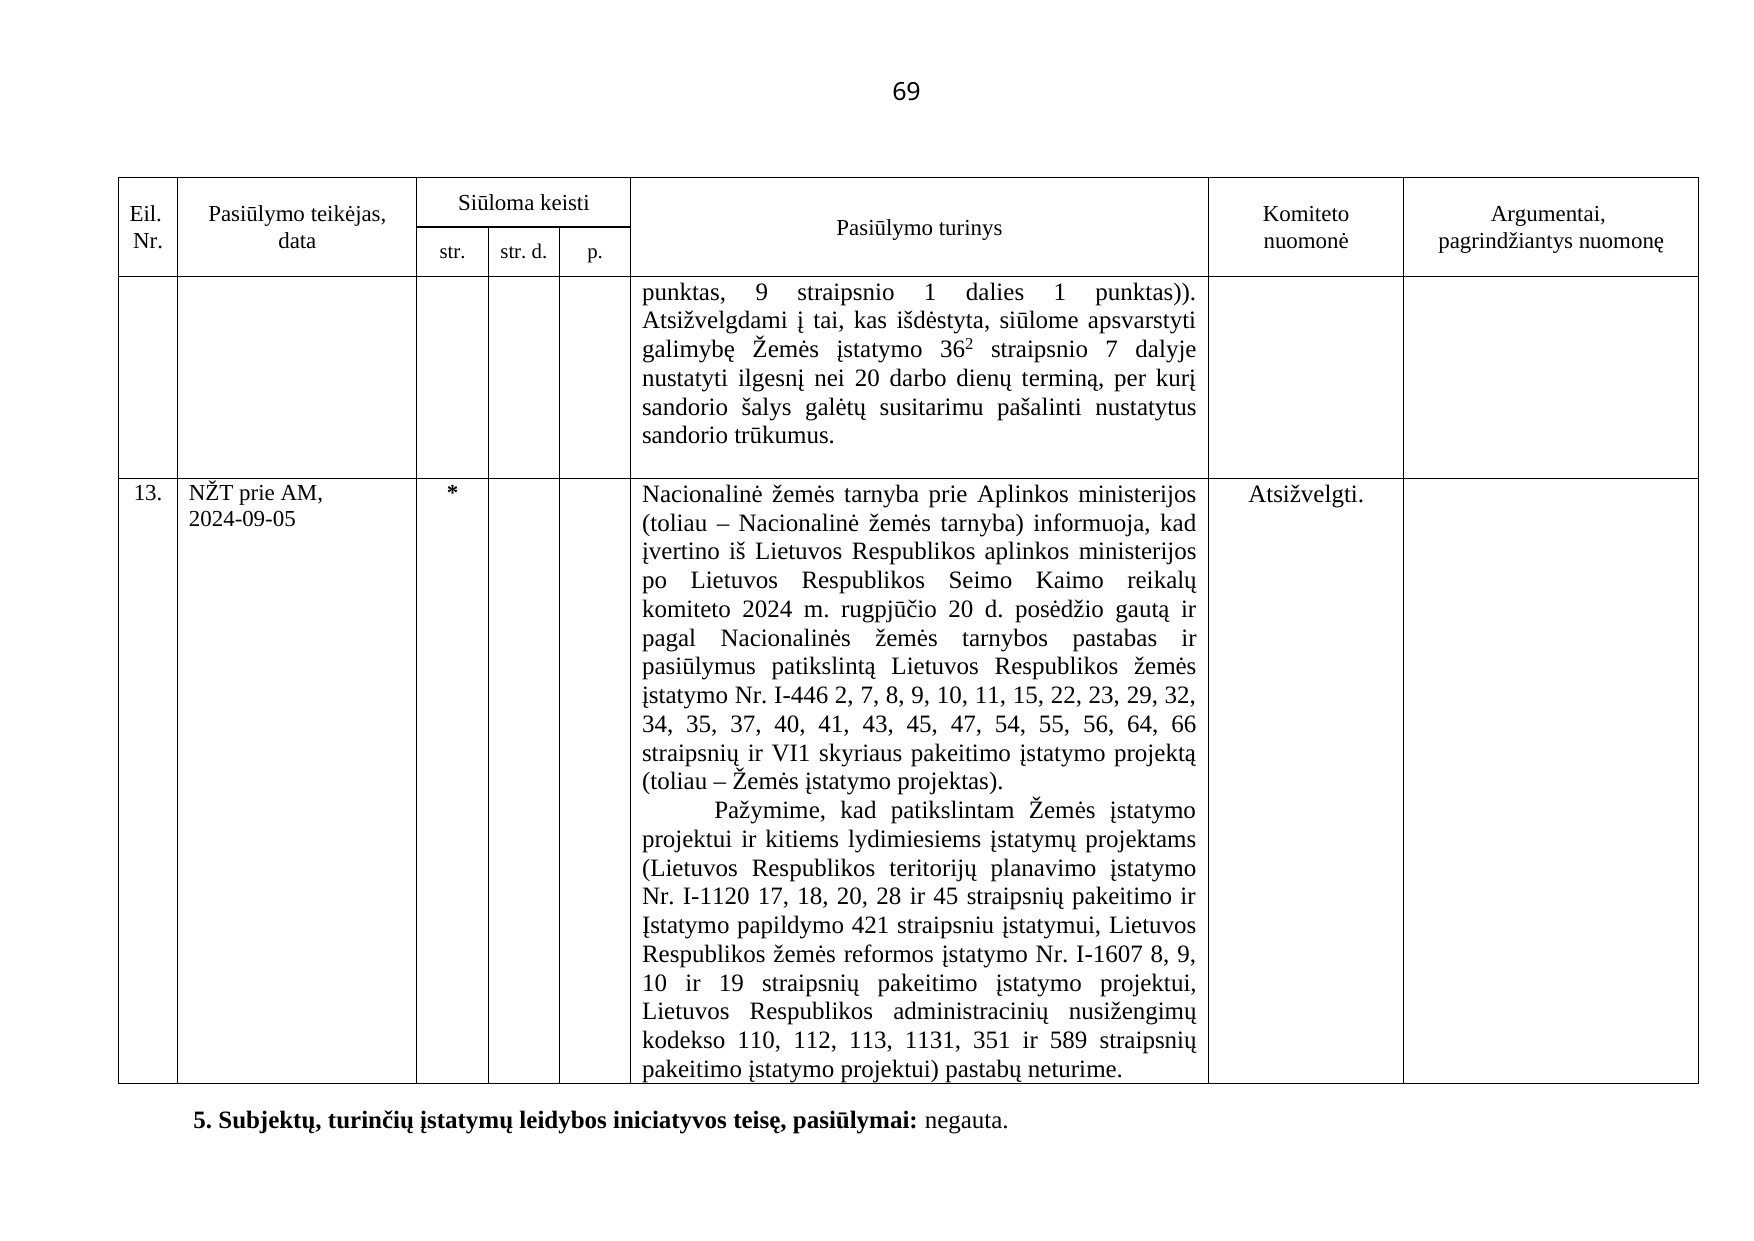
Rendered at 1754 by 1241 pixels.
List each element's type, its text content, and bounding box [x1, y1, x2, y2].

table_header Pasiūlymo teikėjas, data [178, 178, 416, 276]
table_cell 13. [119, 479, 177, 1083]
table_header Pasiūlymo turinys [631, 178, 1208, 276]
table_cell [1209, 277, 1403, 478]
table_cell [489, 479, 559, 1083]
table_header Argumentai, pagrindžiantys nuomonę [1404, 178, 1698, 276]
table_cell Nacionalinė žemės tarnyba prie Aplinkos ministerijos (toliau – Nacionalinė žemės tarnyba) informuoja, kad įvertino iš Lietuvos Respublikos aplinkos ministerijos po Lietuvos Respublikos Seimo Kaimo reikalų komiteto 2024 m. rugpjūčio 20 d. posėdžio gautą ir pagal Nacionalinės žemės tarnybos pastabas ir pasiūlymus patikslintą Lietuvos Respublikos žemės įstatymo Nr. I-446 2, 7, 8, 9, 10, 11, 15, 22, 23, 29, 32, 34, 35, 37, 40, 41, 43, 45, 47, 54, 55, 56, 64, 66 straipsnių ir VI1 skyriaus pakeitimo įstatymo projektą (toliau – Žemės įstatymo projektas). Pažymime, kad patikslintam Žemės įstatymo projektui ir kitiems lydimiesiems įstatymų projektams (Lietuvos Respublikos teritorijų planavimo įstatymo Nr. I-1120 17, 18, 20, 28 ir 45 straipsnių pakeitimo ir Įstatymo papildymo 421 straipsniu įstatymui, Lietuvos Respublikos žemės reformos įstatymo Nr. I-1607 8, 9, 10 ir 19 straipsnių pakeitimo įstatymo projektui, Lietuvos Respublikos administracinių nusižengimų kodekso 110, 112, 113, 1131, 351 ir 589 straipsnių pakeitimo įstatymo projektui) pastabų neturime. [631, 479, 1208, 1083]
table_cell Atsižvelgti. [1209, 479, 1403, 1083]
table_header Komiteto nuomonė [1209, 178, 1403, 276]
subtitle 5. Subjektų, turinčių įstatymų leidybos iniciatyvos teisę, pasiūlymai: negauta. [118, 1105, 1695, 1134]
table_cell p. [560, 228, 630, 276]
table_cell [417, 277, 488, 478]
table_header Eil. Nr. [119, 178, 177, 276]
table_cell [1404, 277, 1698, 478]
table_cell NŽT prie AM, 2024-09-05 [178, 479, 416, 1083]
table_cell [560, 479, 630, 1083]
table_cell [119, 277, 177, 478]
table_cell punktas, 9 straipsnio 1 dalies 1 punktas)). Atsižvelgdami į tai, kas išdėstyta, siūlome apsvarstyti galimybę Žemės įstatymo 362 straipsnio 7 dalyje nustatyti ilgesnį nei 20 darbo dienų terminą, per kurį sandorio šalys galėtų susitarimu pašalinti nustatytus sandorio trūkumus. [631, 277, 1208, 478]
table_cell [560, 277, 630, 478]
table_cell str. [417, 228, 488, 276]
table_cell [178, 277, 416, 478]
table_cell [1404, 479, 1698, 1083]
table_cell * [417, 479, 488, 1083]
table_cell str. d. [489, 228, 559, 276]
table_header Siūloma keisti [417, 178, 630, 226]
table_cell [489, 277, 559, 478]
